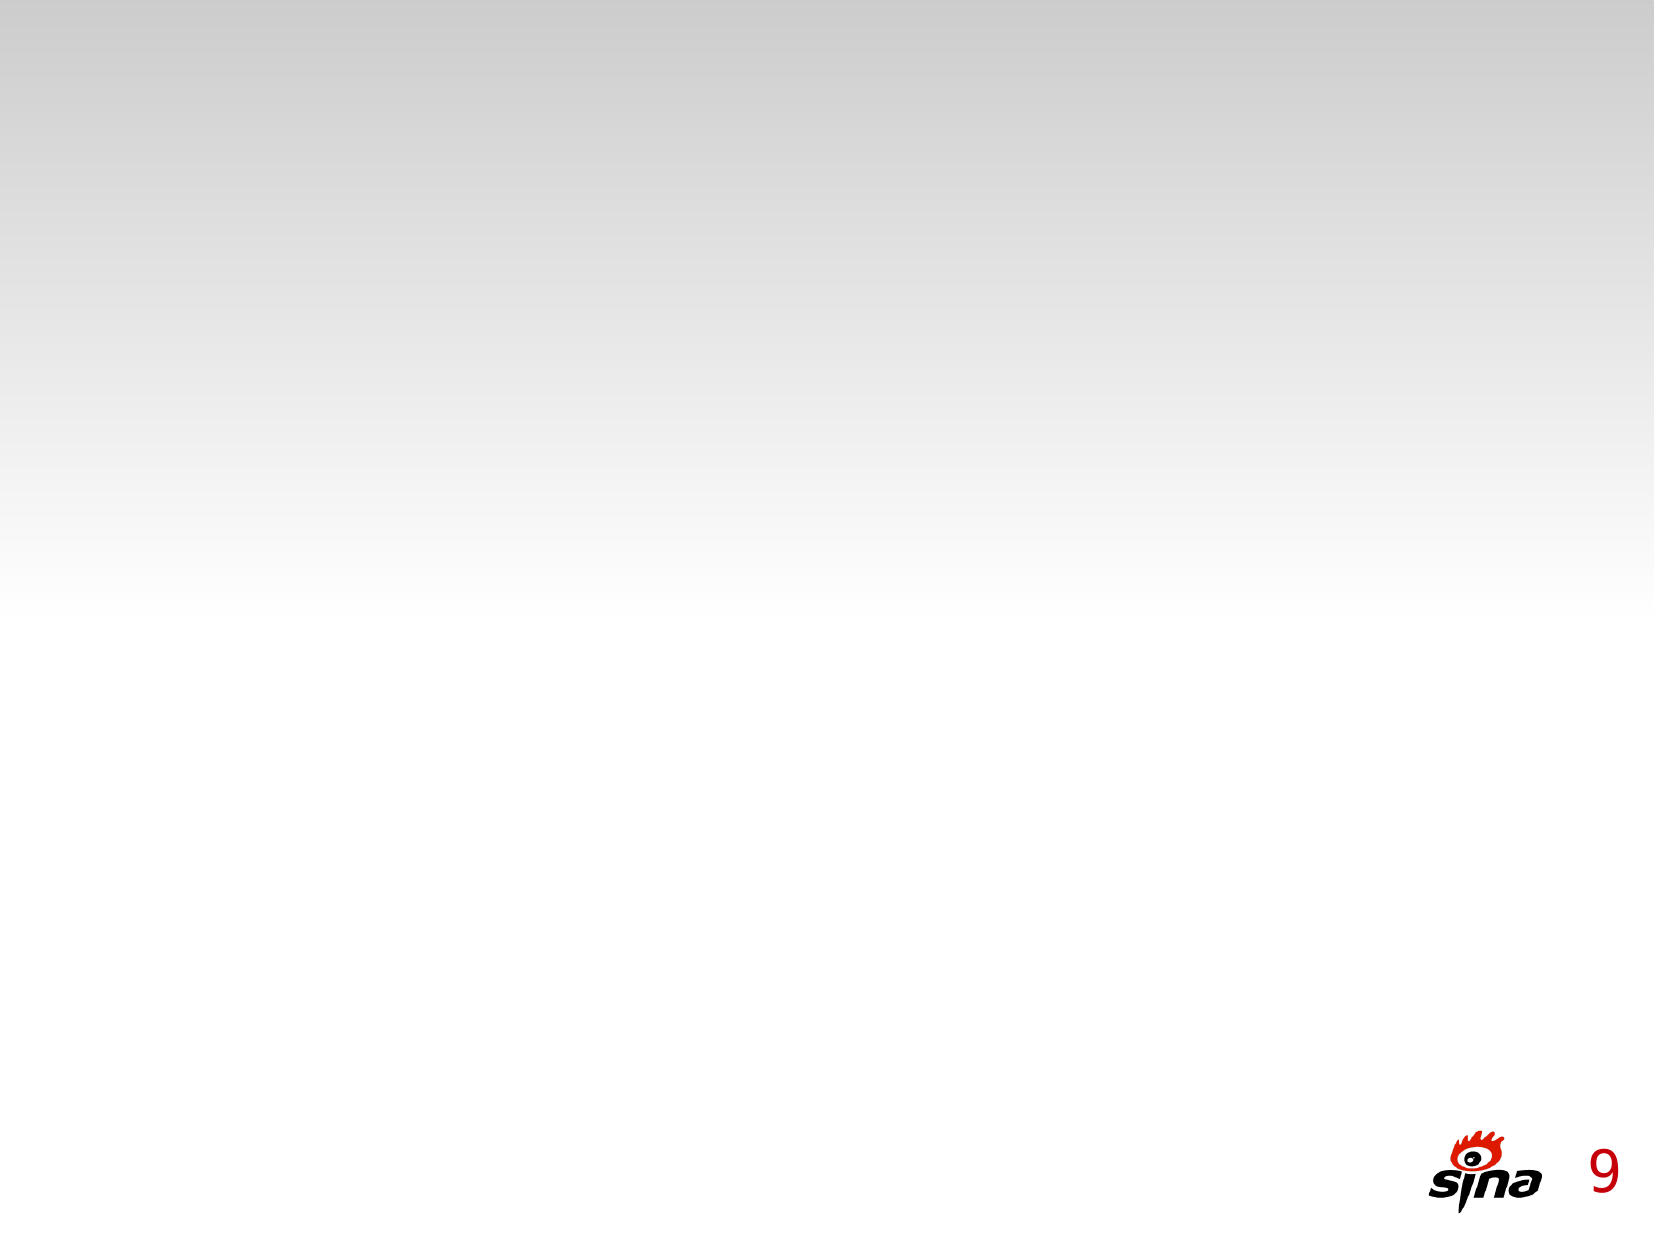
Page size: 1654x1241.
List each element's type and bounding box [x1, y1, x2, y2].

picture [1400, 1087, 1570, 1241]
